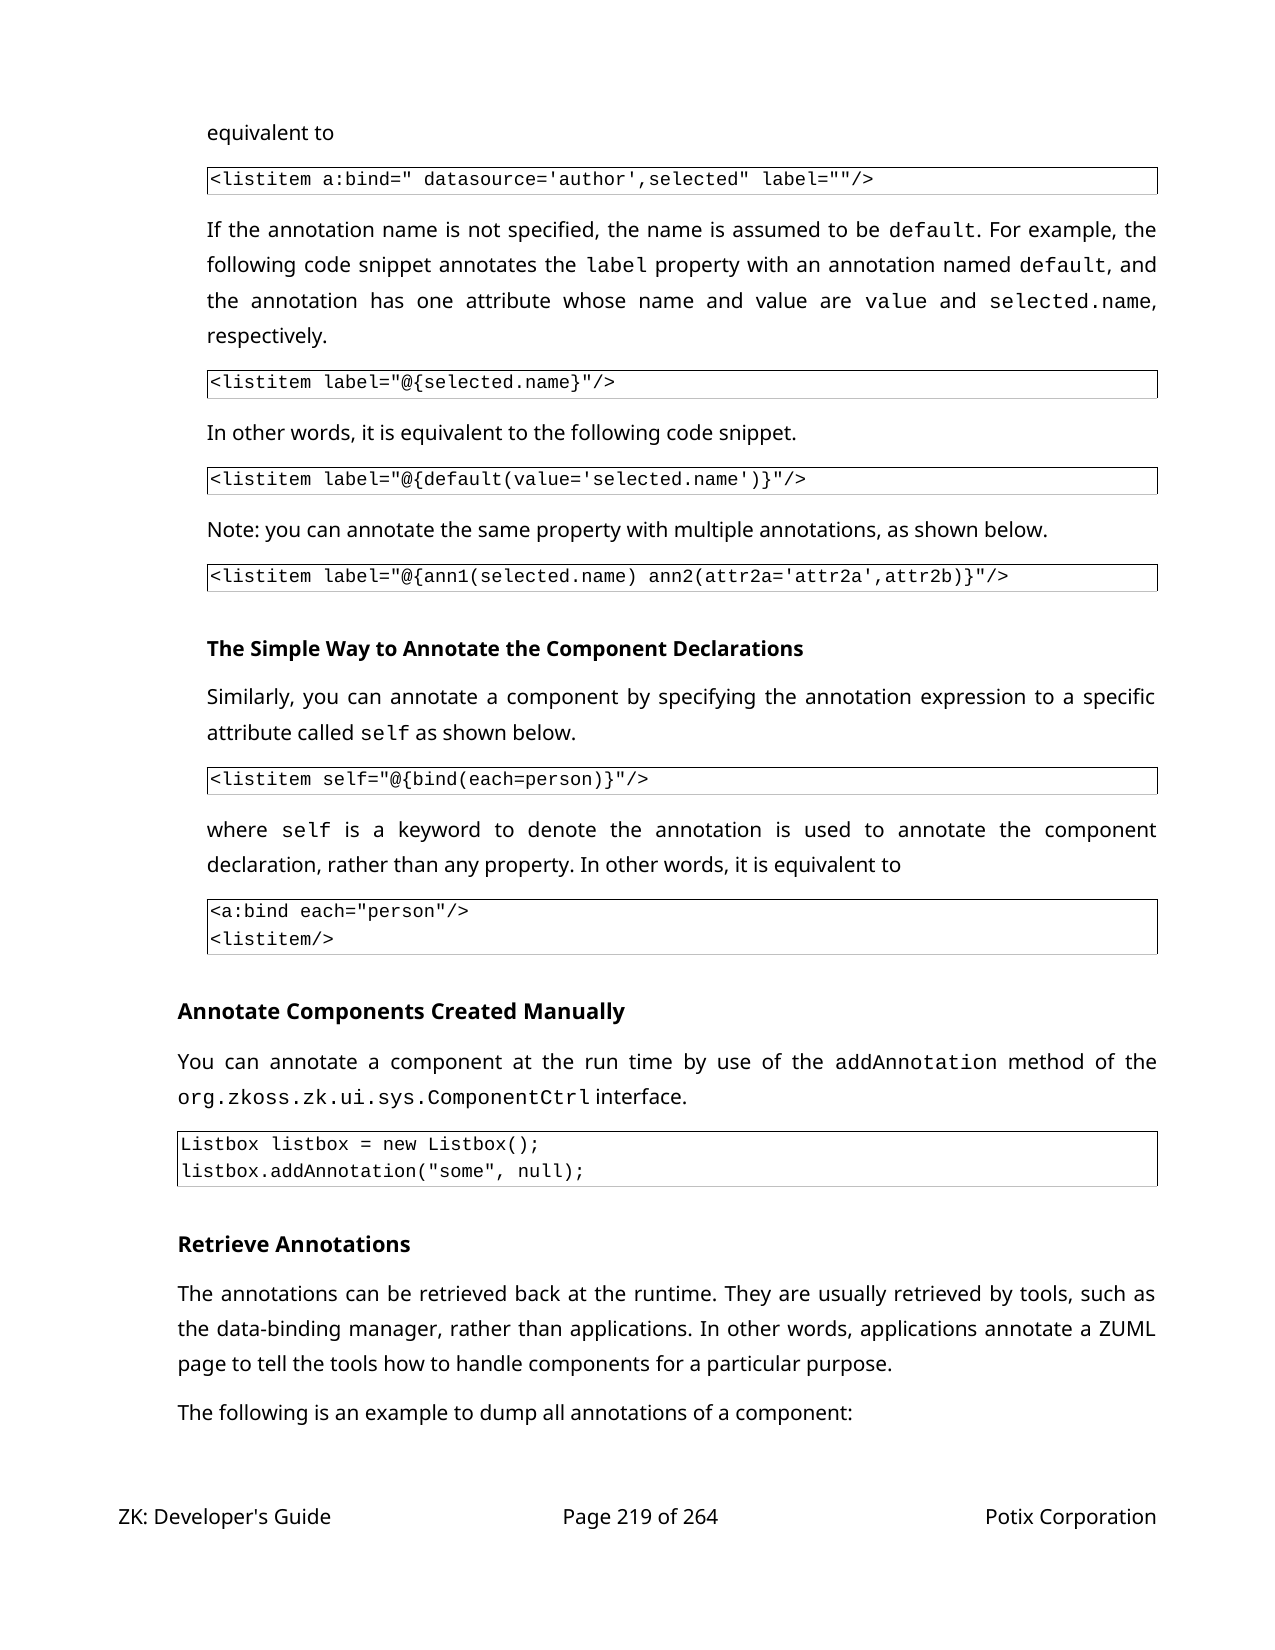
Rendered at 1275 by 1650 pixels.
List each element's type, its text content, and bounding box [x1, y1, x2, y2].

text where self is a keyword to denote the annotation is used to annotate the component declaration, rather than any property. In other words, it is equivalent to [207, 815, 1157, 878]
text You can annotate a component at the run time by use of the addAnnotation method of the org.zkoss.zk.ui.sys.ComponentCtrl interface. [177, 1047, 1157, 1111]
text <listitem label="@{ann1(selected.name) ann2(attr2a='attr2a',attr2b)}"/> [208, 565, 1157, 591]
text <a:bind each="person"/> [208, 900, 1157, 923]
text <listitem self="@{bind(each=person)}"/> [208, 768, 1157, 794]
text listbox.addAnnotation("some", null); [178, 1159, 1157, 1186]
subtitle Annotate Components Created Manually [177, 996, 1157, 1026]
subtitle The Simple Way to Annotate the Component Declarations [207, 634, 1157, 662]
text If the annotation name is not specified, the name is assumed to be default. For example, the following code snippet annotates the label property with an annotation named default, and the annotation has one attribute whose name and value are value and selected.name, respectively. [207, 215, 1157, 350]
text In other words, it is equivalent to the following code snippet. [207, 418, 1157, 446]
text <listitem label="@{selected.name}"/> [208, 371, 1157, 398]
text The annotations can be retrieved back at the runtime. They are usually retrieved by tools, such as the data-binding manager, rather than applications. In other words, applications annotate a ZUML page to tell the tools how to handle components for a particular purpose. [177, 1279, 1157, 1378]
text <listitem label="@{default(value='selected.name')}"/> [208, 468, 1157, 494]
text <listitem a:bind=" datasource='author',selected" label=""/> [208, 168, 1157, 194]
text The following is an example to dump all annotations of a component: [177, 1398, 1157, 1427]
text Listbox listbox = new Listbox(); [178, 1132, 1157, 1156]
text <listitem/> [208, 926, 1157, 954]
text equivalent to [207, 118, 1157, 146]
subtitle Retrieve Annotations [177, 1228, 1157, 1258]
text Similarly, you can annotate a component by specifying the annotation expression to a specific attribute called self as shown below. [207, 682, 1157, 746]
text Note: you can annotate the same property with multiple annotations, as shown below. [207, 515, 1157, 543]
